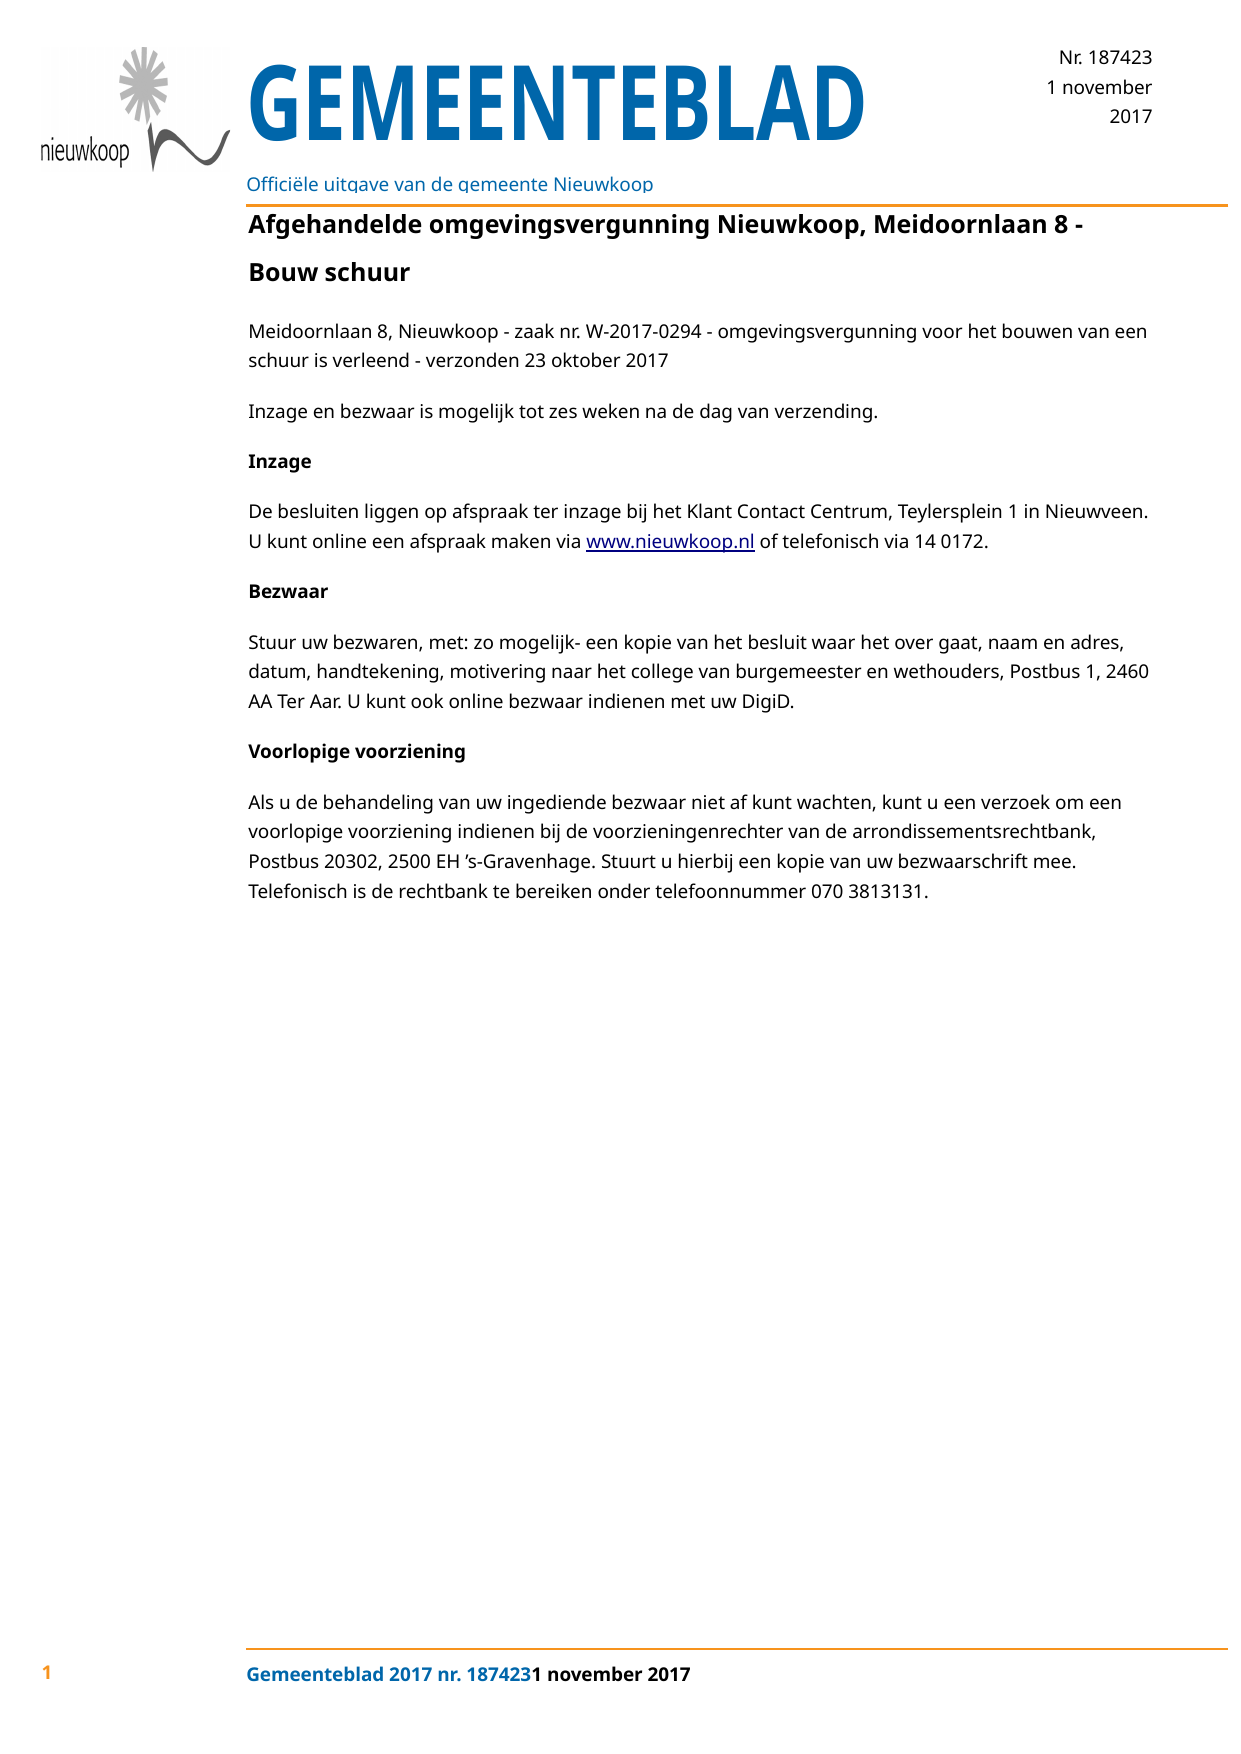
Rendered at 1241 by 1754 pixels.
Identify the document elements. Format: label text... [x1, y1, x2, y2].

text Als u de behandeling van uw ingediende bezwaar niet af kunt wachten, kunt u een verzoek om een voorlopige voorziening indienen bij de voorzieningenrechter van de arrondissementsrechtbank, Postbus 20302, 2500 EH ’s-Gravenhage. Stuurt u hierbij een kopie van uw bezwaarschrift mee. Telefonisch is de rechtbank te bereiken onder telefoonnummer 070 3813131. [248, 789, 1152, 904]
text Inzage en bezwaar is mogelijk tot zes weken na de dag van verzending. [248, 398, 1152, 424]
text Meidoornlaan 8, Nieuwkoop - zaak nr. W-2017-0294 - omgevingsvergunning voor het bouwen van een schuur is verleend - verzonden 23 oktober 2017 [248, 318, 1152, 373]
text De besluiten liggen op afspraak ter inzage bij het Klant Contact Centrum, Teylersplein 1 in Nieuwveen. U kunt online een afspraak maken via www.nieuwkoop.nl of telefonisch via 14 0172. [248, 499, 1152, 554]
text Bezwaar [248, 579, 1152, 604]
text Afgehandelde omgevingsvergunning Nieuwkoop, Meidoornlaan 8 - Bouw schuur [248, 207, 1152, 288]
picture [41, 47, 231, 172]
text Voorlopige voorziening [248, 739, 1152, 764]
text Inzage [248, 448, 1152, 474]
text Stuur uw bezwaren, met: zo mogelijk- een kopie van het besluit waar het over gaat, naam en adres, datum, handtekening, motivering naar het college van burgemeester en wethouders, Postbus 1, 2460 AA Ter Aar. U kunt ook online bezwaar indienen met uw DigiD. [248, 629, 1152, 714]
